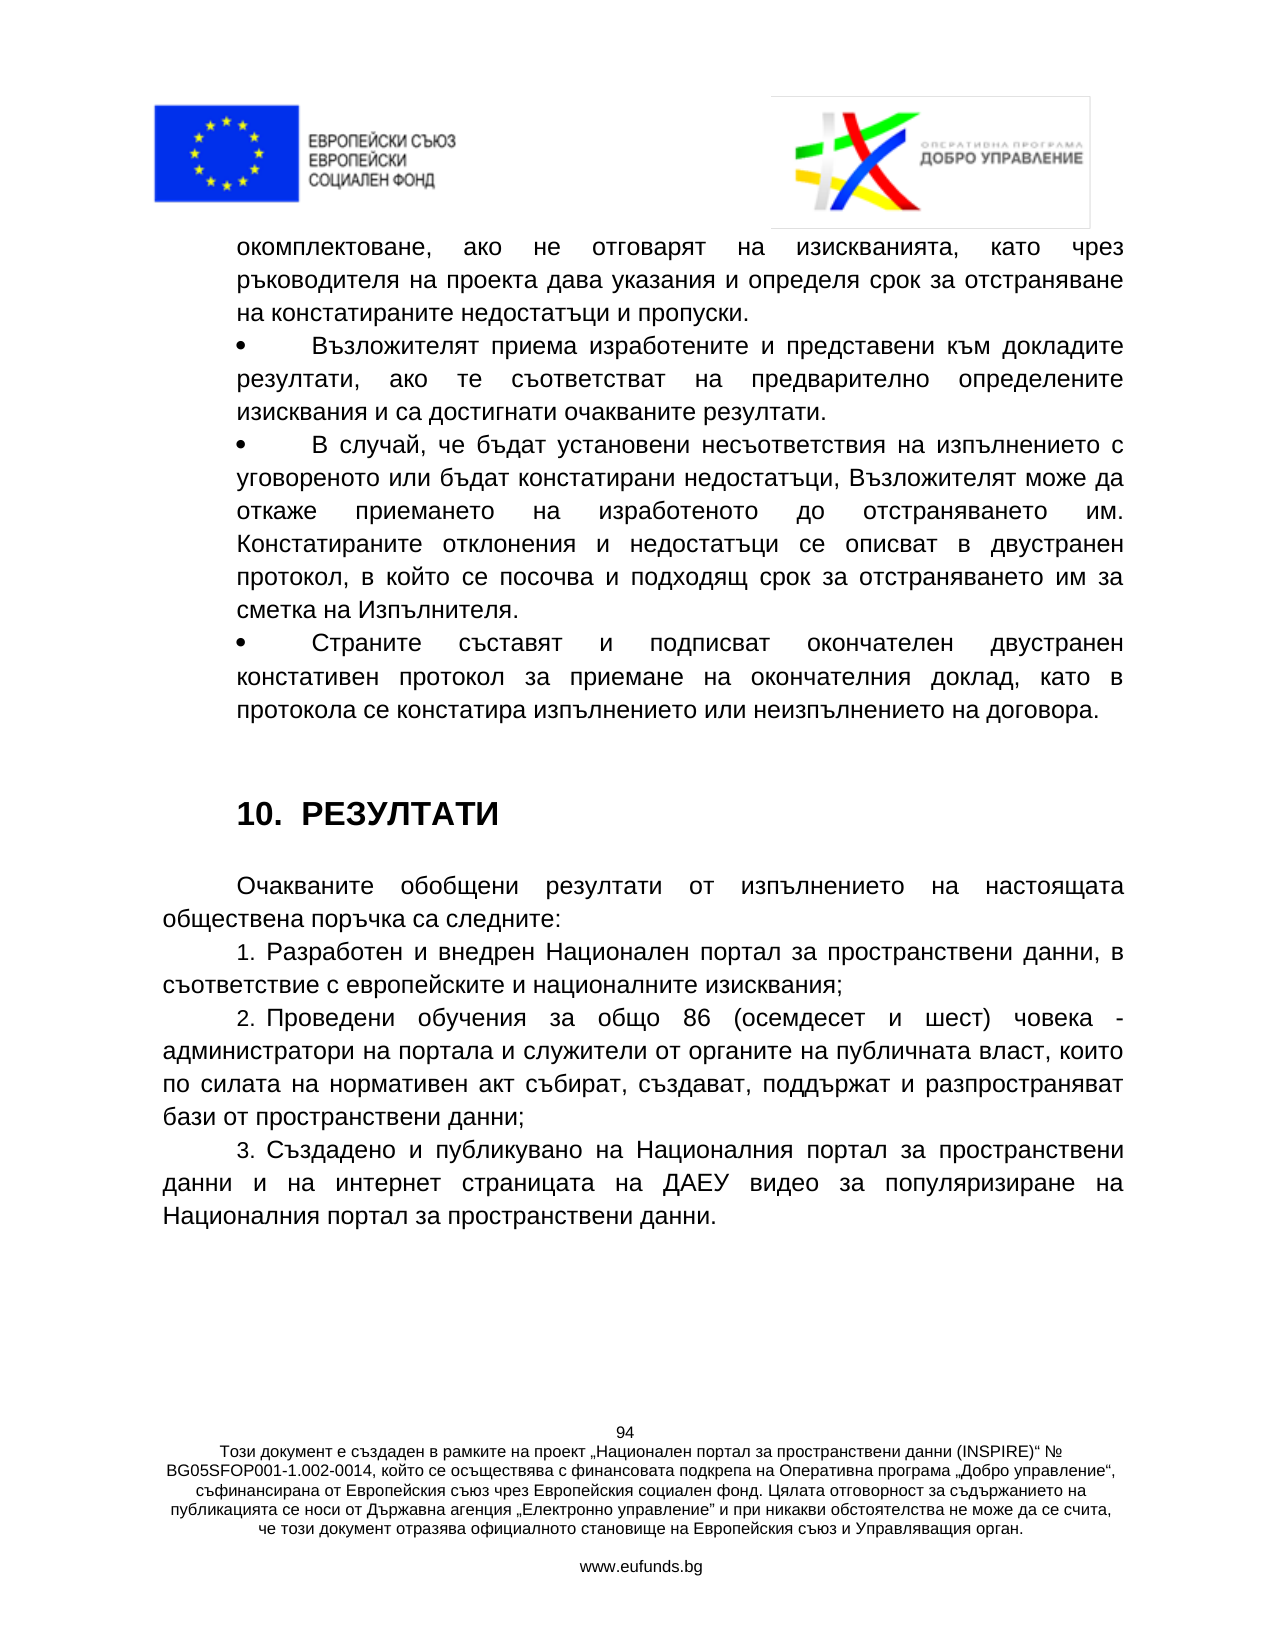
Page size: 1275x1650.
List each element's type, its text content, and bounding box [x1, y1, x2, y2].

list Проведени обучения за общо 86 (осемдесет и шест) човека - администратори на портала и служители от органите на публичната власт, които по силата на нормативен акт събират, създават, поддържат и разпространяват бази от пространствени данни; [162, 1003, 1125, 1131]
subtitle 10. РЕЗУЛТАТИ [236, 794, 1125, 832]
list Създадено и публикувано на Националния портал за пространствени данни и на интернет страницата на ДАЕУ видео за популяризиране на Националния портал за пространствени данни. [162, 1135, 1125, 1230]
list Страните съставят и подписват окончателен двустранен констативен протокол за приемане на окончателния доклад, като в протокола се констатира изпълнението или неизпълнението на договора. [236, 628, 1125, 723]
list окомплектоване, ако не отговарят на изискванията, като чрез ръководителя на проекта дава указания и определя срок за отстраняване на констатираните недостатъци и пропуски. [236, 232, 1125, 327]
text Очакваните обобщени резултати от изпълнението на настоящата обществена поръчка са следните: [162, 871, 1125, 933]
list Възложителят приема изработените и представени към докладите резултати, ако те съответстват на предварително определените изисквания и са достигнати очакваните резултати. [236, 331, 1125, 426]
list Разработен и внедрен Национален портал за пространствени данни, в съответствие с европейските и националните изисквания; [162, 937, 1125, 999]
list В случай, че бъдат установени несъответствия на изпълнението с уговореното или бъдат констатирани недостатъци, Възложителят може да откаже приемането на изработеното до отстраняването им. Констатираните отклонения и недостатъци се описват в двустранен протокол, в който се посочва и подходящ срок за отстраняването им за сметка на Изпълнителя. [236, 430, 1125, 624]
